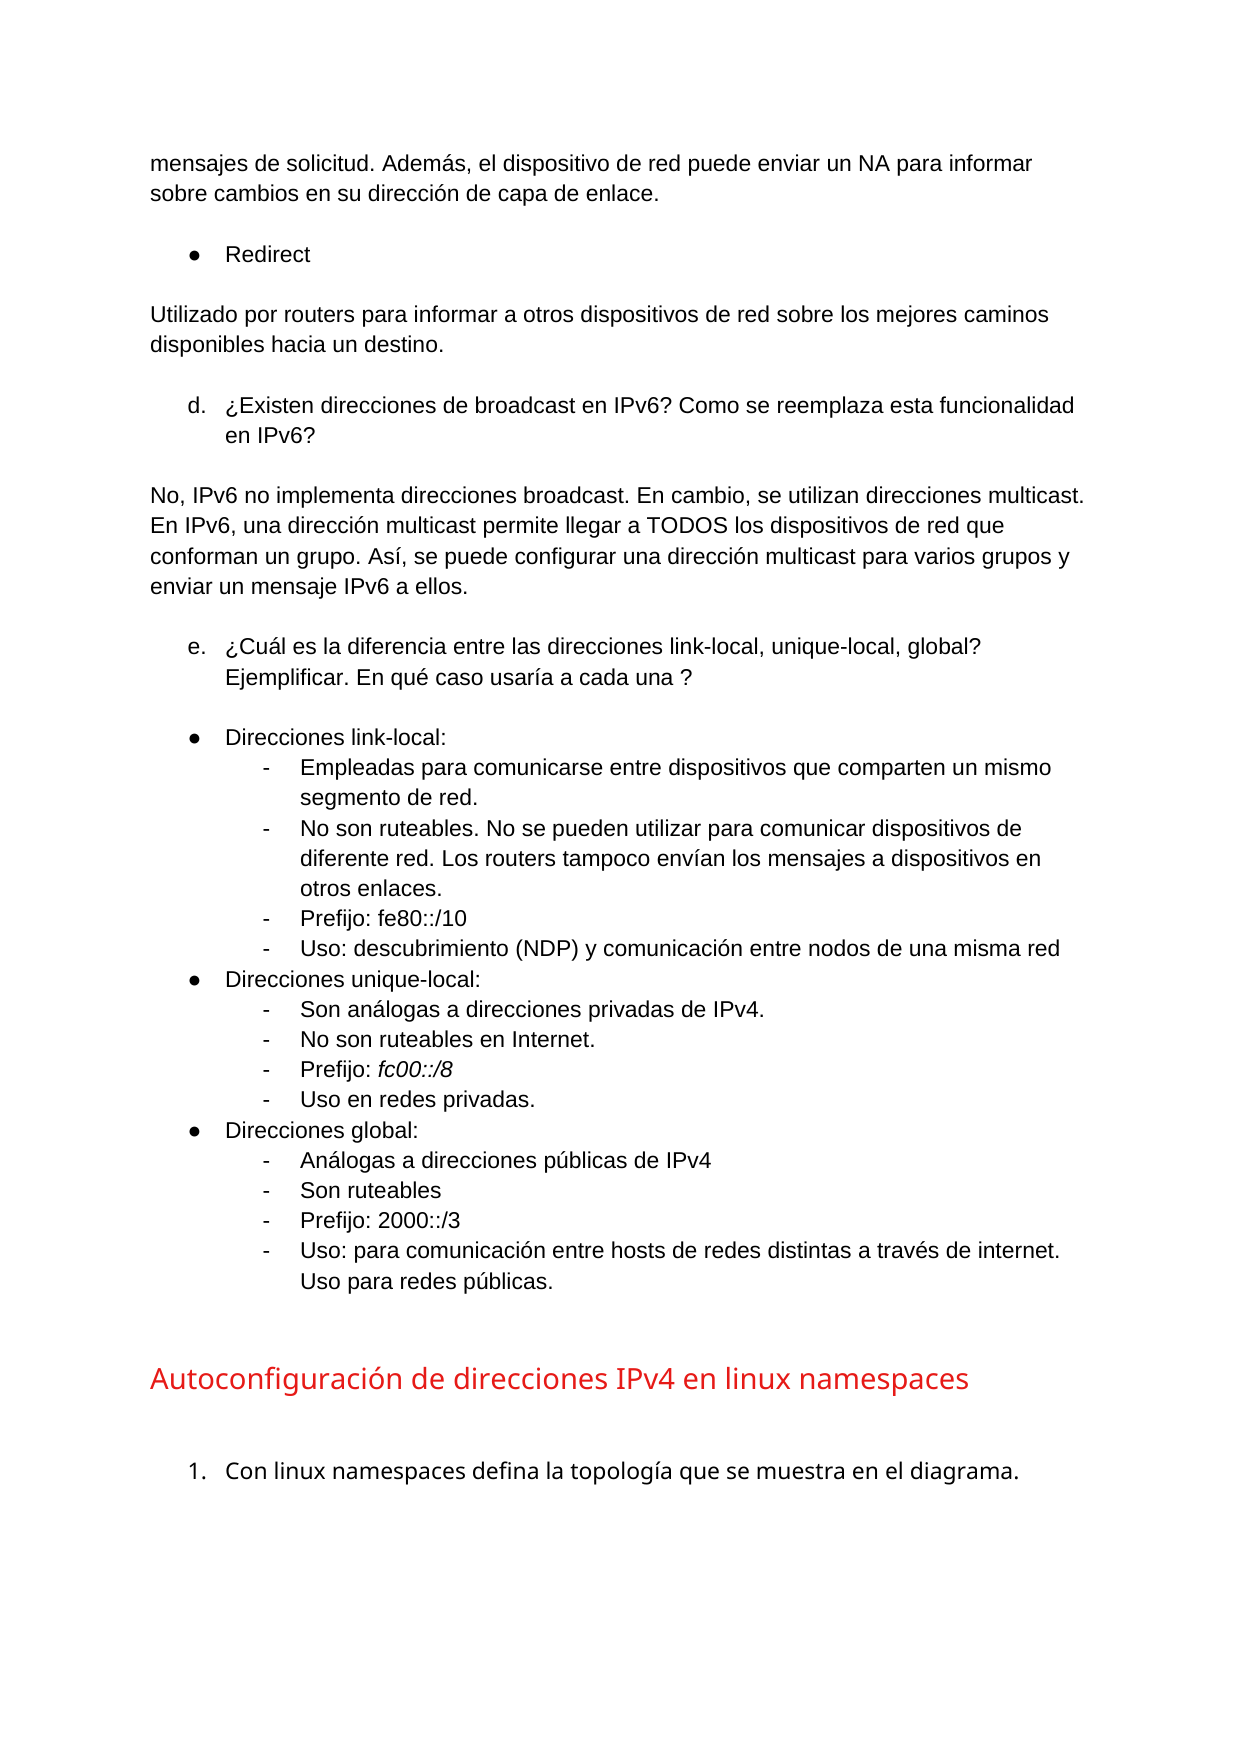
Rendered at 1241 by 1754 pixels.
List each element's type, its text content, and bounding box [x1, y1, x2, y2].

text Autoconfiguración de direcciones IPv4 en linux namespaces [150, 1358, 1090, 1398]
list Prefijo: 2000::/3 [262, 1207, 1090, 1234]
list Direcciones global: [187, 1117, 1090, 1143]
text mensajes de solicitud. Además, el dispositivo de red puede enviar un NA para informar sobre cambios en su dirección de capa de enlace. [150, 150, 1090, 207]
list Direcciones unique-local: [187, 966, 1090, 992]
list Prefijo: fc00::/8 [262, 1056, 1090, 1083]
list No son ruteables. No se pueden utilizar para comunicar dispositivos de diferente red. Los routers tampoco envían los mensajes a dispositivos en otros enlaces. [262, 814, 1090, 901]
text En IPv6, una dirección multicast permite llegar a TODOS los dispositivos de red que conforman un grupo. Así, se puede configurar una dirección multicast para varios grupos y enviar un mensaje IPv6 a ellos. [150, 512, 1090, 599]
list ¿Cuál es la diferencia entre las direcciones link-local, unique-local, global? Ejemplificar. En qué caso usaría a cada una ? [187, 633, 1090, 690]
text Utilizado por routers para informar a otros dispositivos de red sobre los mejores caminos disponibles hacia un destino. [150, 301, 1090, 358]
list Empleadas para comunicarse entre dispositivos que comparten un mismo segmento de red. [262, 754, 1090, 811]
list Uso: para comunicación entre hosts de redes distintas a través de internet. Uso para redes públicas. [262, 1237, 1090, 1294]
list Redirect [187, 241, 1090, 267]
list Uso en redes privadas. [262, 1086, 1090, 1113]
list Con linux namespaces defina la topología que se muestra en el diagrama. [187, 1455, 1090, 1486]
list Son análogas a direcciones privadas de IPv4. [262, 996, 1090, 1022]
list Son ruteables [262, 1177, 1090, 1203]
list ¿Existen direcciones de broadcast en IPv6? Como se reemplaza esta funcionalidad en IPv6? [187, 392, 1090, 448]
list Direcciones link-local: [187, 724, 1090, 750]
list Prefijo: fe80::/10 [262, 905, 1090, 932]
list Uso: descubrimiento (NDP) y comunicación entre nodos de una misma red [262, 935, 1090, 962]
list Análogas a direcciones públicas de IPv4 [262, 1147, 1090, 1173]
list No son ruteables en Internet. [262, 1026, 1090, 1052]
text No, IPv6 no implementa direcciones broadcast. En cambio, se utilizan direcciones multicast. [150, 482, 1090, 509]
